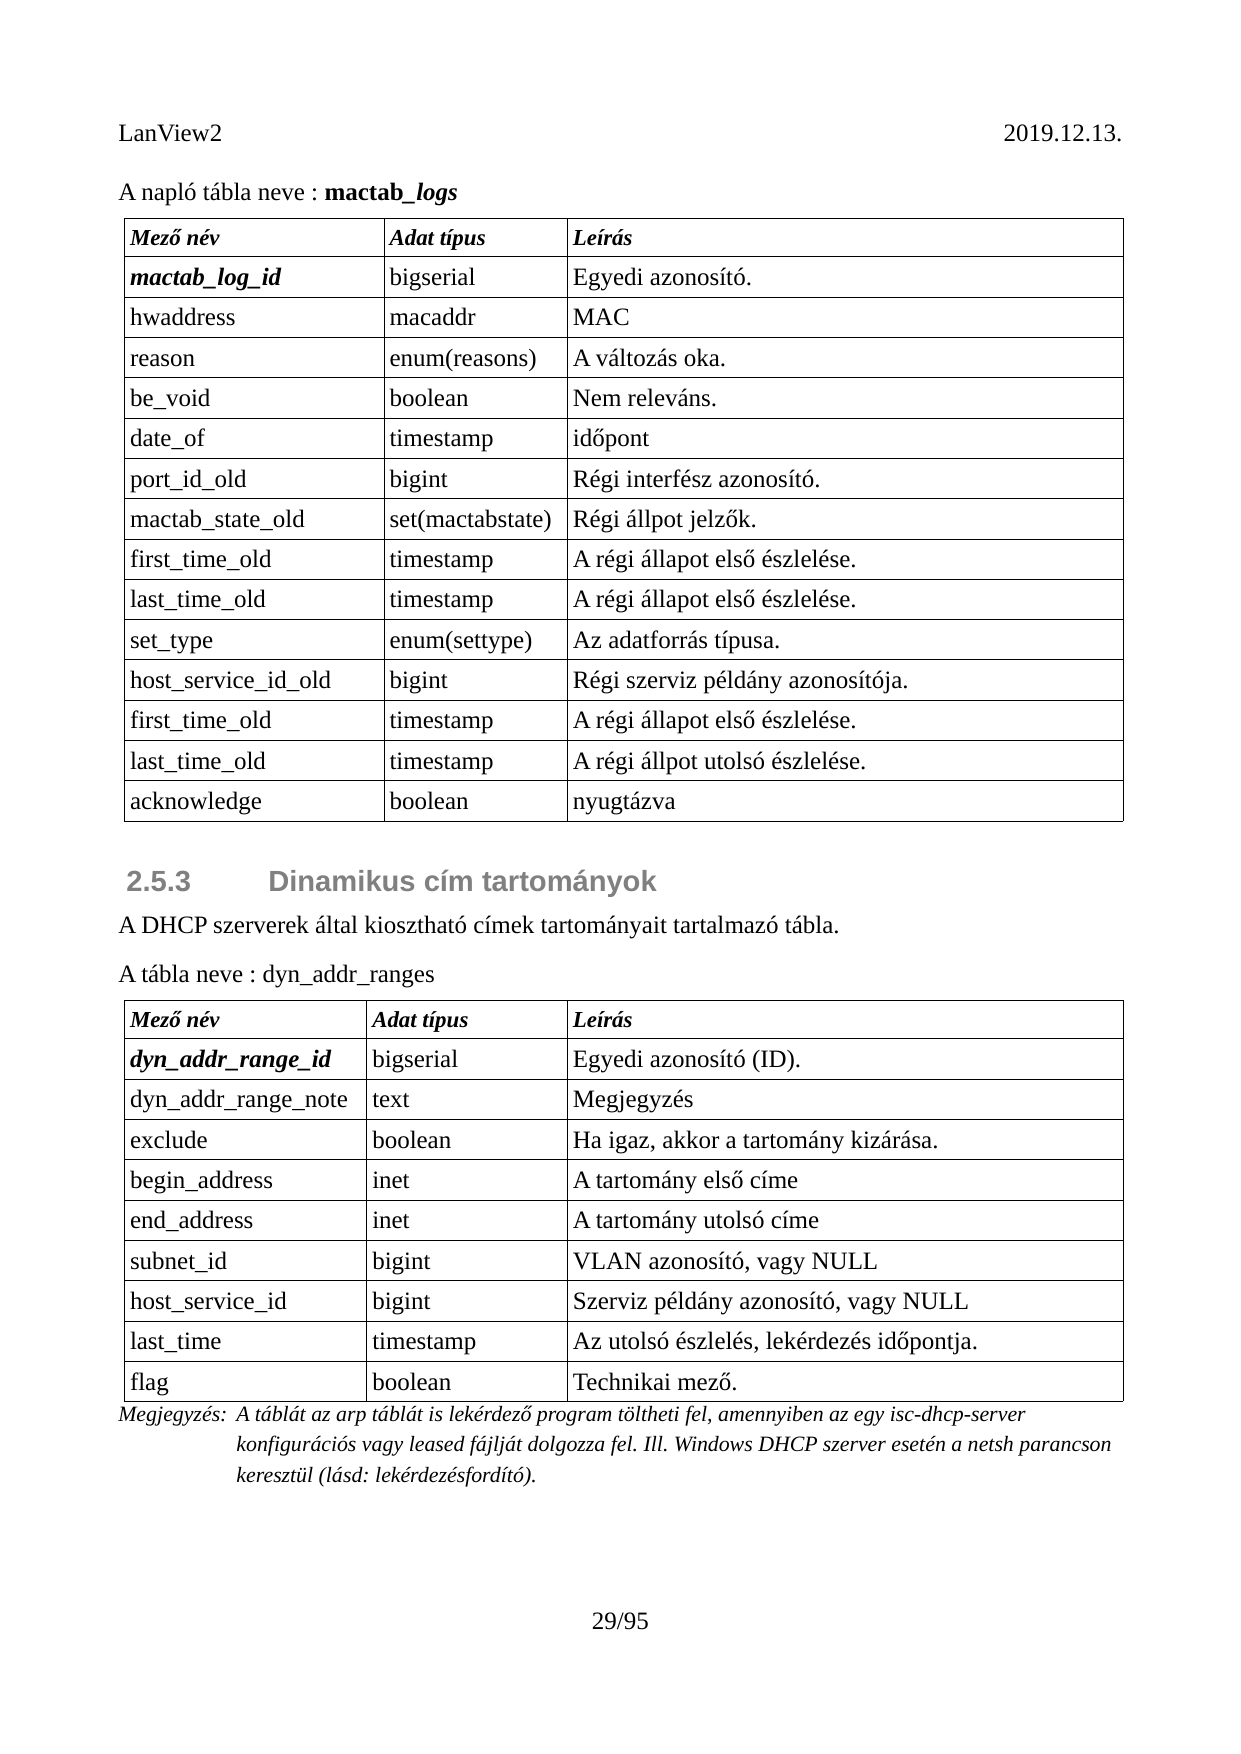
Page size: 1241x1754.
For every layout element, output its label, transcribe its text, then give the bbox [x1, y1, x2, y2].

table_cell set(mactabstate) [385, 499, 567, 538]
table_cell timestamp [385, 419, 567, 458]
table_cell timestamp [385, 540, 567, 579]
table_cell macaddr [385, 298, 567, 337]
table_cell dyn_addr_range_note [125, 1080, 366, 1119]
table_cell MAC [568, 298, 1123, 337]
table_cell last_time_old [125, 580, 384, 619]
table_cell A régi állpot utolsó észlelése. [568, 741, 1123, 780]
table_cell VLAN azonosító, vagy NULL [568, 1241, 1123, 1280]
table_cell first_time_old [125, 540, 384, 579]
table_cell bigint [367, 1241, 567, 1280]
table_cell boolean [367, 1120, 567, 1159]
table_cell timestamp [385, 741, 567, 780]
table_cell inet [367, 1160, 567, 1199]
table_cell begin_address [125, 1160, 366, 1199]
table_header Adat típus [385, 219, 567, 256]
table_cell Régi interfész azonosító. [568, 459, 1123, 498]
table_cell be_void [125, 378, 384, 417]
table_cell bigserial [385, 257, 567, 297]
table_header Mező név [125, 219, 384, 256]
table_cell Ha igaz, akkor a tartomány kizárása. [568, 1120, 1123, 1159]
table_header Leírás [568, 219, 1123, 256]
table_cell enum(reasons) [385, 338, 567, 377]
table_header Leírás [568, 1001, 1123, 1038]
table_cell timestamp [385, 701, 567, 740]
table_cell subnet_id [125, 1241, 366, 1280]
table_cell Megjegyzés [568, 1080, 1123, 1119]
table_cell A tartomány utolsó címe [568, 1201, 1123, 1240]
table_cell bigint [385, 459, 567, 498]
table_cell Egyedi azonosító. [568, 257, 1123, 297]
table_cell boolean [367, 1362, 567, 1401]
table_cell bigint [367, 1281, 567, 1321]
table_cell last_time_old [125, 741, 384, 780]
text Megjegyzés: A táblát az arp táblát is lekérdező program töltheti fel, amennyiben az egy isc-dhcp-server konfigurációs vagy leased fájlját dolgozza fel. Ill. Windows DHCP szerver esetén a netsh parancson keresztül (lásd: lekérdezésfordító). [118, 1401, 1122, 1487]
table_header Adat típus [367, 1001, 567, 1038]
text A napló tábla neve : mactab_logs [118, 177, 1122, 206]
table_cell set_type [125, 620, 384, 659]
table_cell port_id_old [125, 459, 384, 498]
table_cell inet [367, 1201, 567, 1240]
table_cell Nem releváns. [568, 378, 1123, 417]
table_cell boolean [385, 781, 567, 821]
table_cell Technikai mező. [568, 1362, 1123, 1401]
table_cell mactab_log_id [125, 257, 384, 297]
table_cell end_address [125, 1201, 366, 1240]
table_cell reason [125, 338, 384, 377]
table_cell A változás oka. [568, 338, 1123, 377]
table_cell timestamp [367, 1322, 567, 1361]
table_cell időpont [568, 419, 1123, 458]
table_cell flag [125, 1362, 366, 1401]
table_cell A régi állapot első észlelése. [568, 580, 1123, 619]
table_cell timestamp [385, 580, 567, 619]
table_cell boolean [385, 378, 567, 417]
table_cell Egyedi azonosító (ID). [568, 1039, 1123, 1079]
table_cell A régi állapot első észlelése. [568, 540, 1123, 579]
table_cell last_time [125, 1322, 366, 1361]
table_cell dyn_addr_range_id [125, 1039, 366, 1079]
table_cell Szerviz példány azonosító, vagy NULL [568, 1281, 1123, 1321]
text A DHCP szerverek által kiosztható címek tartományait tartalmazó tábla. [118, 910, 1122, 939]
table_cell Régi szerviz példány azonosítója. [568, 660, 1123, 700]
table_cell mactab_state_old [125, 499, 384, 538]
table_cell bigserial [367, 1039, 567, 1079]
table_cell acknowledge [125, 781, 384, 821]
table_cell first_time_old [125, 701, 384, 740]
table_cell A régi állapot első észlelése. [568, 701, 1123, 740]
subtitle Dinamikus cím tartományok [118, 864, 1122, 898]
table_cell bigint [385, 660, 567, 700]
table_cell host_service_id_old [125, 660, 384, 700]
text A tábla neve : dyn_addr_ranges [118, 959, 1122, 988]
table_cell exclude [125, 1120, 366, 1159]
table_cell Az adatforrás típusa. [568, 620, 1123, 659]
table_cell host_service_id [125, 1281, 366, 1321]
table_cell nyugtázva [568, 781, 1123, 821]
table_cell A tartomány első címe [568, 1160, 1123, 1199]
table_header Mező név [125, 1001, 366, 1038]
table_cell enum(settype) [385, 620, 567, 659]
table_cell date_of [125, 419, 384, 458]
table_cell Régi állpot jelzők. [568, 499, 1123, 538]
table_cell Az utolsó észlelés, lekérdezés időpontja. [568, 1322, 1123, 1361]
table_cell hwaddress [125, 298, 384, 337]
table_cell text [367, 1080, 567, 1119]
